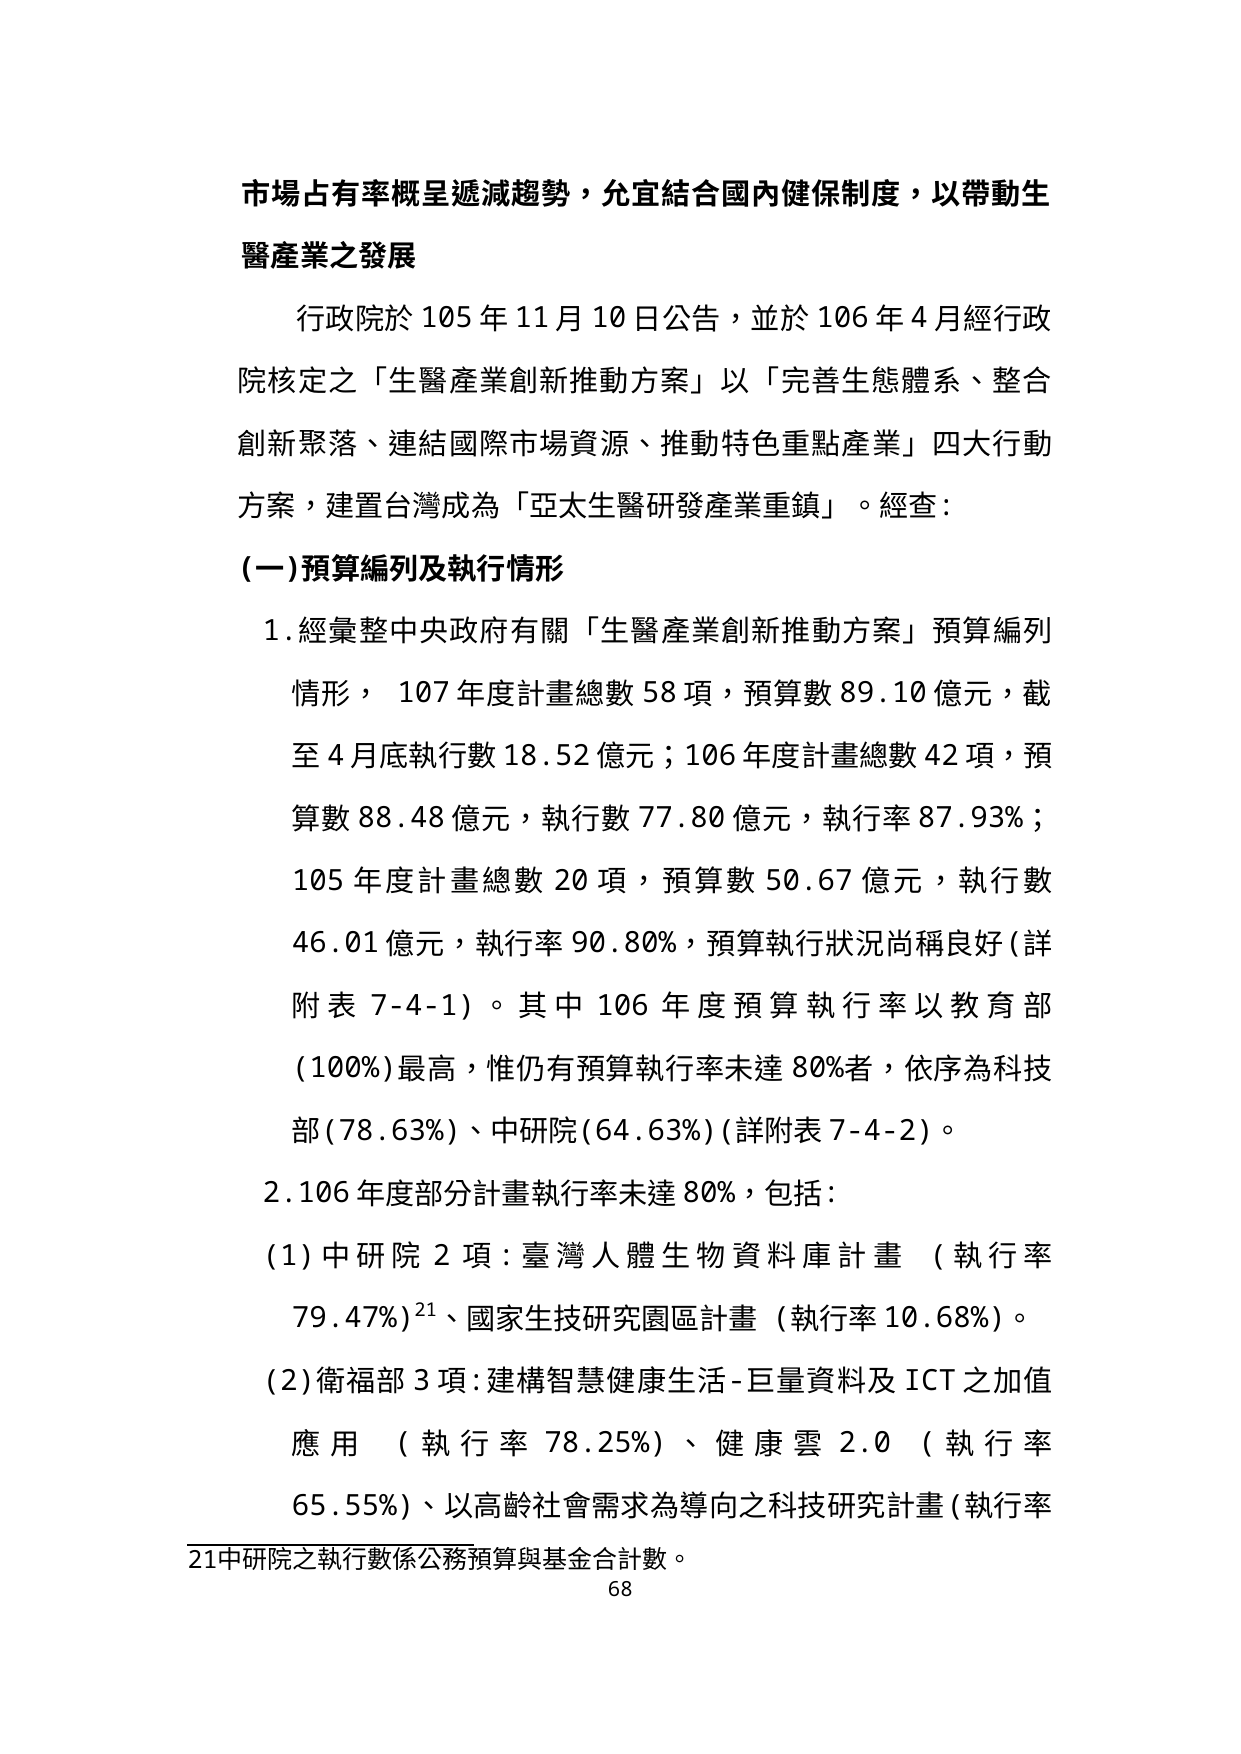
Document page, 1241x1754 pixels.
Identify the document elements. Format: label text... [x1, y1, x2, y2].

text 1.經彙整中央政府有關「生醫產業創新推動方案」預算編列情形， 107年度計畫總數58項，預算數89.10億元，截至4月底執行數18.52億元；106年度計畫總數42項，預算數88.48億元，執行數77.80億元，執行率87.93%；105年度計畫總數20項，預算數50.67億元，執行數46.01億元，執行率90.80%，預算執行狀況尚稱良好(詳附表7-4-1)。其中106年度預算執行率以教育部 (100%)最高，惟仍有預算執行率未達80%者，依序為科技部(78.63%)、中研院(64.63%)(詳附表7-4-2)。 [262, 587, 1053, 1150]
text (2)衛福部3項:建構智慧健康生活-巨量資料及ICT之加值應用 (執行率78.25%)、健康雲2.0 (執行率65.55%)、以高齡社會需求為導向之科技研究計畫(執行率 [262, 1337, 1053, 1525]
text 行政院於105年11月10日公告，並於106年4月經行政院核定之「生醫產業創新推動方案」以「完善生態體系、整合創新聚落、連結國際市場資源、推動特色重點產業」四大行動方案，建置台灣成為「亞太生醫研發產業重鎮」。經查: [237, 275, 1053, 525]
text (1)中研院2項:臺灣人體生物資料庫計畫 (執行率79.47%)、國家生技研究園區計畫 (執行率10.68%)。 [262, 1212, 1053, 1337]
text (一)預算編列及執行情形 [237, 525, 1053, 587]
text 中研院之執行數係公務預算與基金合計數。 [187, 1545, 1053, 1574]
text 2.106年度部分計畫執行率未達80%，包括: [262, 1150, 1053, 1212]
text 市場占有率概呈遞減趨勢，允宜結合國內健保制度，以帶動生醫產業之發展 [193, 150, 1053, 275]
